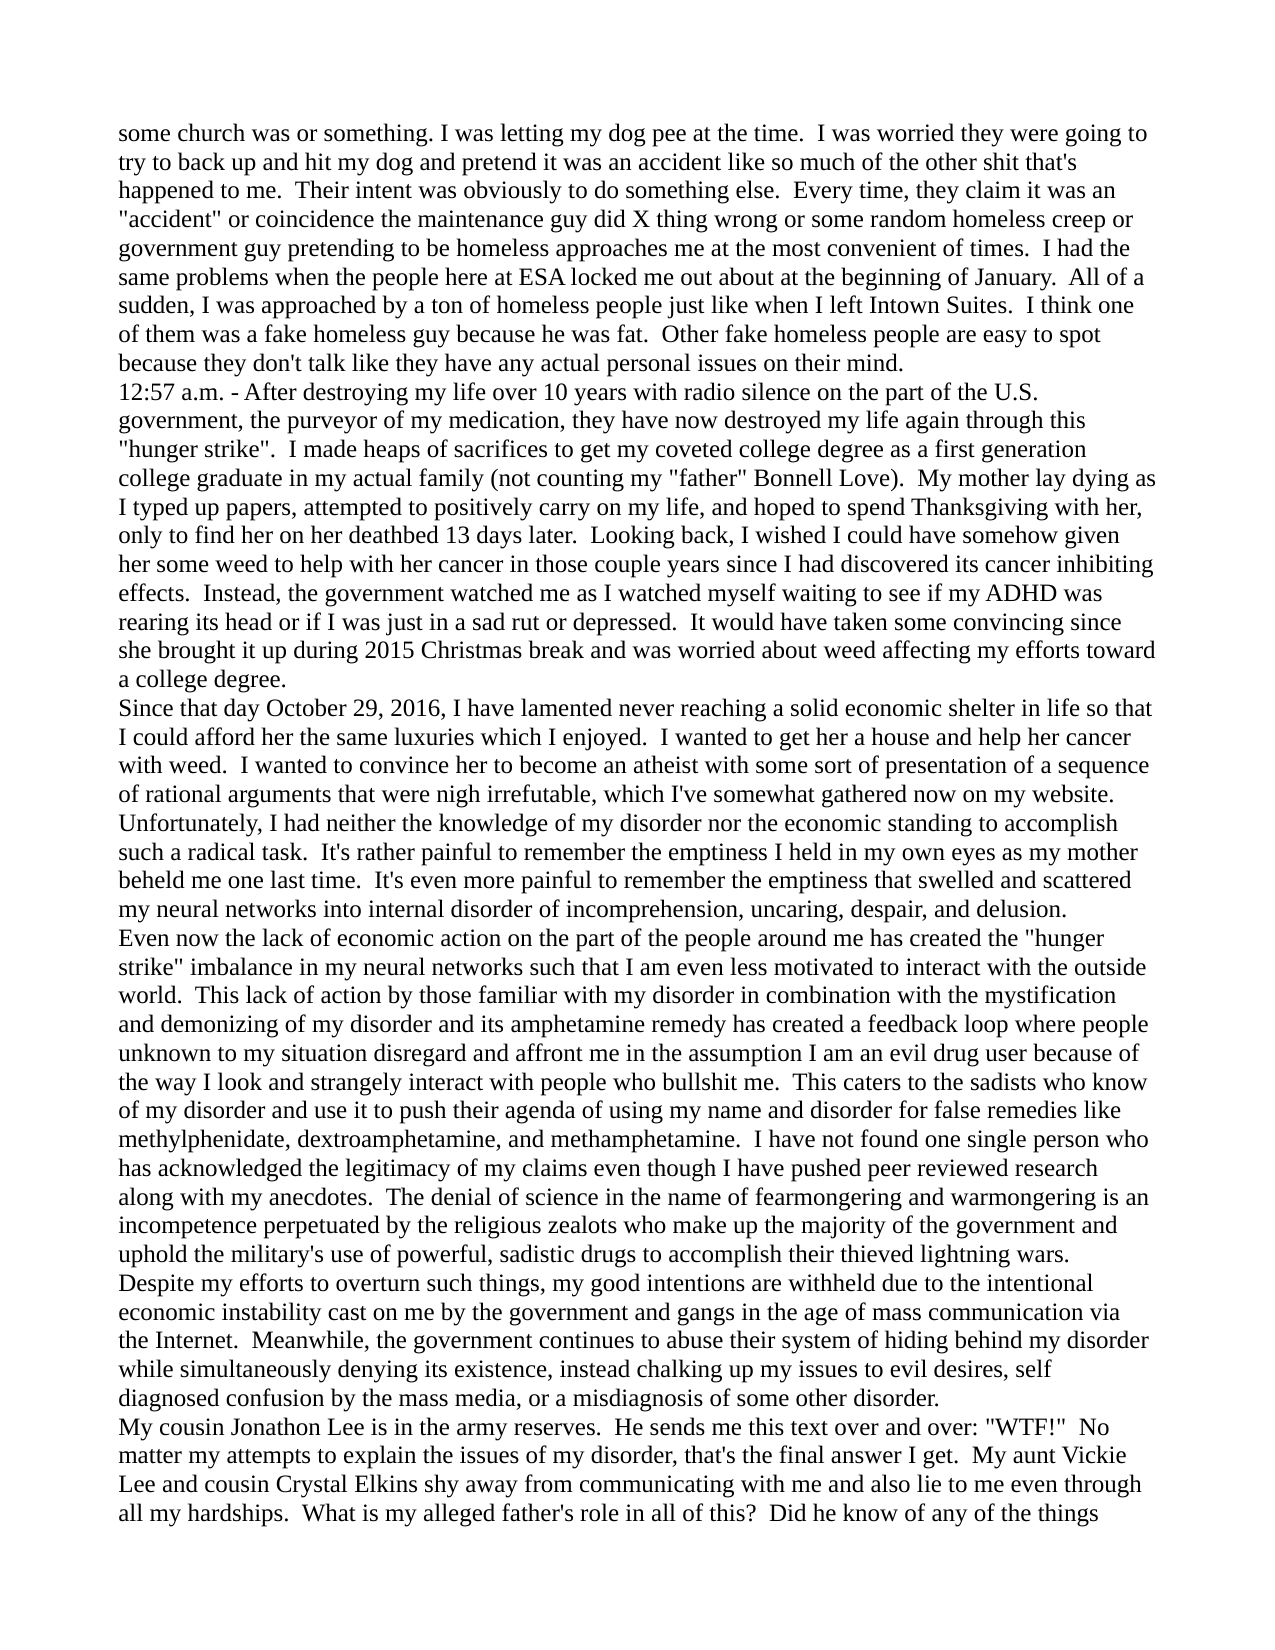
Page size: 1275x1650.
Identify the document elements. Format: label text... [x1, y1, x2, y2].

text Despite my efforts to overturn such things, my good intentions are withheld due to the intentional economic instability cast on me by the government and gangs in the age of mass communication via the Internet. Meanwhile, the government continues to abuse their system of hiding behind my disorder while simultaneously denying its existence, instead chalking up my issues to evil desires, self diagnosed confusion by the mass media, or a misdiagnosis of some other disorder. [118, 1268, 1157, 1412]
text My cousin Jonathon Lee is in the army reserves. He sends me this text over and over: "WTF!" No matter my attempts to explain the issues of my disorder, that's the final answer I get. My aunt Vickie Lee and cousin Crystal Elkins shy away from communicating with me and also lie to me even through all my hardships. What is my alleged father's role in all of this? Did he know of any of the things [118, 1412, 1157, 1527]
text Even now the lack of economic action on the part of the people around me has created the "hunger strike" imbalance in my neural networks such that I am even less motivated to interact with the outside world. This lack of action by those familiar with my disorder in combination with the mystification and demonizing of my disorder and its amphetamine remedy has created a feedback loop where people unknown to my situation disregard and affront me in the assumption I am an evil drug user because of the way I look and strangely interact with people who bullshit me. This caters to the sadists who know of my disorder and use it to push their agenda of using my name and disorder for false remedies like methylphenidate, dextroamphetamine, and methamphetamine. I have not found one single person who has acknowledged the legitimacy of my claims even though I have pushed peer reviewed research along with my anecdotes. The denial of science in the name of fearmongering and warmongering is an incompetence perpetuated by the religious zealots who make up the majority of the government and uphold the military's use of powerful, sadistic drugs to accomplish their thieved lightning wars. [118, 923, 1157, 1268]
text 12:57 a.m. - After destroying my life over 10 years with radio silence on the part of the U.S. government, the purveyor of my medication, they have now destroyed my life again through this "hunger strike". I made heaps of sacrifices to get my coveted college degree as a first generation college graduate in my actual family (not counting my "father" Bonnell Love). My mother lay dying as I typed up papers, attempted to positively carry on my life, and hoped to spend Thanksgiving with her, only to find her on her deathbed 13 days later. Looking back, I wished I could have somehow given her some weed to help with her cancer in those couple years since I had discovered its cancer inhibiting effects. Instead, the government watched me as I watched myself waiting to see if my ADHD was rearing its head or if I was just in a sad rut or depressed. It would have taken some convincing since she brought it up during 2015 Christmas break and was worried about weed affecting my efforts toward a college degree. [118, 377, 1157, 693]
text Since that day October 29, 2016, I have lamented never reaching a solid economic shelter in life so that I could afford her the same luxuries which I enjoyed. I wanted to get her a house and help her cancer with weed. I wanted to convince her to become an atheist with some sort of presentation of a sequence of rational arguments that were nigh irrefutable, which I've somewhat gathered now on my website. Unfortunately, I had neither the knowledge of my disorder nor the economic standing to accomplish such a radical task. It's rather painful to remember the emptiness I held in my own eyes as my mother beheld me one last time. It's even more painful to remember the emptiness that swelled and scattered my neural networks into internal disorder of incomprehension, uncaring, despair, and delusion. [118, 693, 1157, 923]
text some church was or something. I was letting my dog pee at the time. I was worried they were going to try to back up and hit my dog and pretend it was an accident like so much of the other shit that's happened to me. Their intent was obviously to do something else. Every time, they claim it was an "accident" or coincidence the maintenance guy did X thing wrong or some random homeless creep or government guy pretending to be homeless approaches me at the most convenient of times. I had the same problems when the people here at ESA locked me out about at the beginning of January. All of a sudden, I was approached by a ton of homeless people just like when I left Intown Suites. I think one of them was a fake homeless guy because he was fat. Other fake homeless people are easy to spot because they don't talk like they have any actual personal issues on their mind. [118, 118, 1157, 377]
